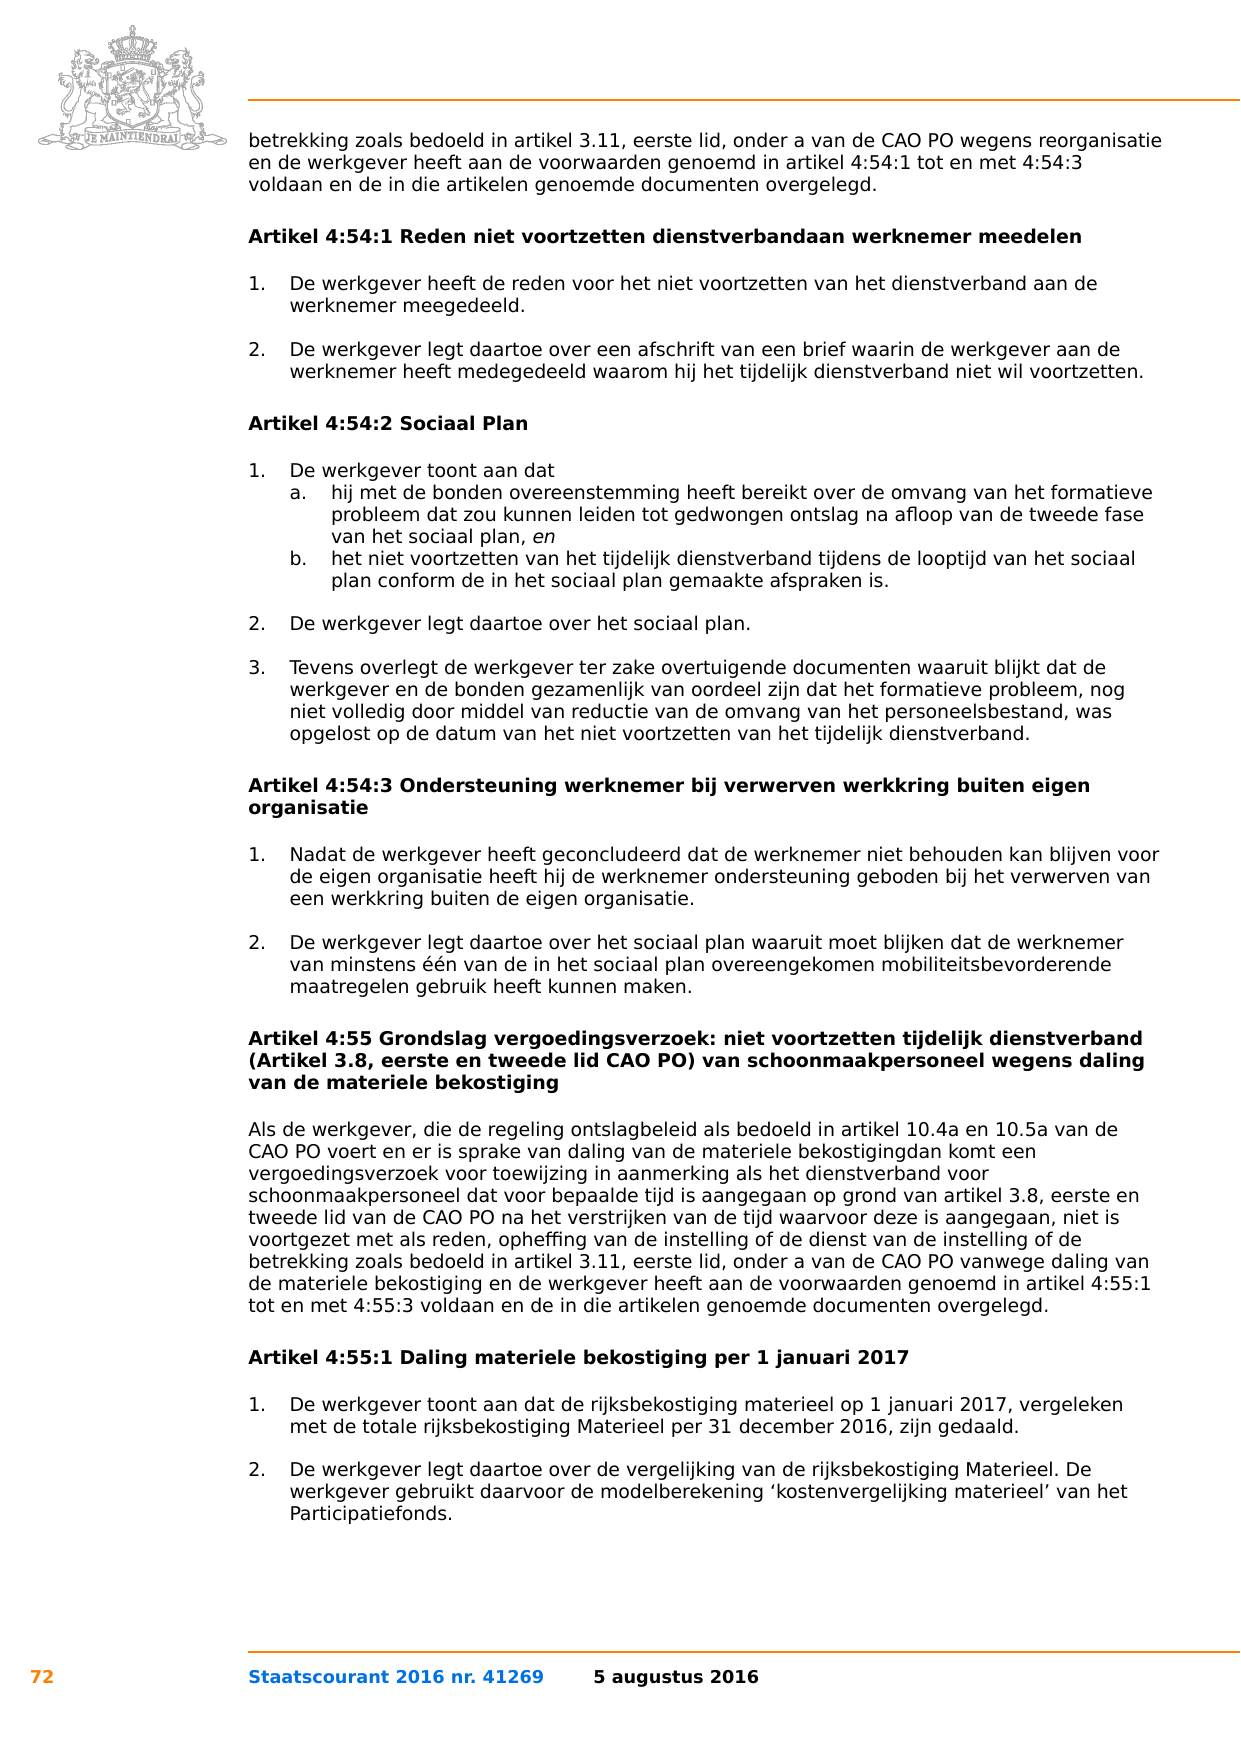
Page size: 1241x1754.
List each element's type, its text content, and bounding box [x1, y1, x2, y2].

subtitle Artikel 4:54:1 Reden niet voortzetten dienstverbandaan werknemer meedelen [248, 226, 1163, 248]
text a. hij met de bonden overeenstemming heeft bereikt over de omvang van het formatieve probleem dat zou kunnen leiden tot gedwongen ontslag na afloop van de tweede fase van het sociaal plan, en [289, 482, 1163, 547]
text 1. De werkgever heeft de reden voor het niet voortzetten van het dienstverband aan de werknemer meegedeeld. [248, 273, 1163, 317]
text b. het niet voortzetten van het tijdelijk dienstverband tijdens de looptijd van het sociaal plan conform de in het sociaal plan gemaakte afspraken is. [289, 547, 1163, 591]
subtitle Artikel 4:55 Grondslag vergoedingsverzoek: niet voortzetten tijdelijk dienstverband (Artikel 3.8, eerste en tweede lid CAO PO) van schoonmaakpersoneel wegens daling van de materiele bekostiging [248, 1028, 1163, 1094]
text 2. De werkgever legt daartoe over het sociaal plan waaruit moet blijken dat de werknemer van minstens één van de in het sociaal plan overeengekomen mobiliteitsbevorderende maatregelen gebruik heeft kunnen maken. [248, 932, 1163, 998]
text 1. De werkgever toont aan dat [248, 459, 1163, 482]
subtitle Artikel 4:55:1 Daling materiele bekostiging per 1 januari 2017 [248, 1347, 1163, 1368]
text 2. De werkgever legt daartoe over een afschrift van een brief waarin de werkgever aan de werknemer heeft medegedeeld waarom hij het tijdelijk dienstverband niet wil voortzetten. [248, 339, 1163, 383]
text betrekking zoals bedoeld in artikel 3.11, eerste lid, onder a van de CAO PO wegens reorganisatie en de werkgever heeft aan de voorwaarden genoemd in artikel 4:54:1 tot en met 4:54:3 voldaan en de in die artikelen genoemde documenten overgelegd. [248, 130, 1163, 196]
text 3. Tevens overlegt de werkgever ter zake overtuigende documenten waaruit blijkt dat de werkgever en de bonden gezamenlijk van oordeel zijn dat het formatieve probleem, nog niet volledig door middel van reductie van de omvang van het personeelsbestand, was opgelost op de datum van het niet voortzetten van het tijdelijk dienstverband. [248, 657, 1163, 745]
text 2. De werkgever legt daartoe over de vergelijking van de rijksbekostiging Materieel. De werkgever gebruikt daarvoor de modelberekening ‘kostenvergelijking materieel’ van het Participatiefonds. [248, 1459, 1163, 1525]
subtitle Artikel 4:54:2 Sociaal Plan [248, 413, 1163, 434]
text 1. De werkgever toont aan dat de rijksbekostiging materieel op 1 januari 2017, vergeleken met de totale rijksbekostiging Materieel per 31 december 2016, zijn gedaald. [248, 1393, 1163, 1437]
picture [38, 25, 227, 150]
text 2. De werkgever legt daartoe over het sociaal plan. [248, 613, 1163, 635]
text Als de werkgever, die de regeling ontslagbeleid als bedoeld in artikel 10.4a en 10.5a van de CAO PO voert en er is sprake van daling van de materiele bekostigingdan komt een vergoedingsverzoek voor toewijzing in aanmerking als het dienstverband voor schoonmaakpersoneel dat voor bepaalde tijd is aangegaan op grond van artikel 3.8, eerste en tweede lid van de CAO PO na het verstrijken van de tijd waarvoor deze is aangegaan, niet is voortgezet met als reden, opheffing van de instelling of de dienst van de instelling of de betrekking zoals bedoeld in artikel 3.11, eerste lid, onder a van de CAO PO vanwege daling van de materiele bekostiging en de werkgever heeft aan de voorwaarden genoemd in artikel 4:55:1 tot en met 4:55:3 voldaan en de in die artikelen genoemde documenten overgelegd. [248, 1119, 1163, 1317]
text 1. Nadat de werkgever heeft geconcludeerd dat de werknemer niet behouden kan blijven voor de eigen organisatie heeft hij de werknemer ondersteuning geboden bij het verwerven van een werkkring buiten de eigen organisatie. [248, 844, 1163, 910]
subtitle Artikel 4:54:3 Ondersteuning werknemer bij verwerven werkkring buiten eigen organisatie [248, 775, 1163, 819]
